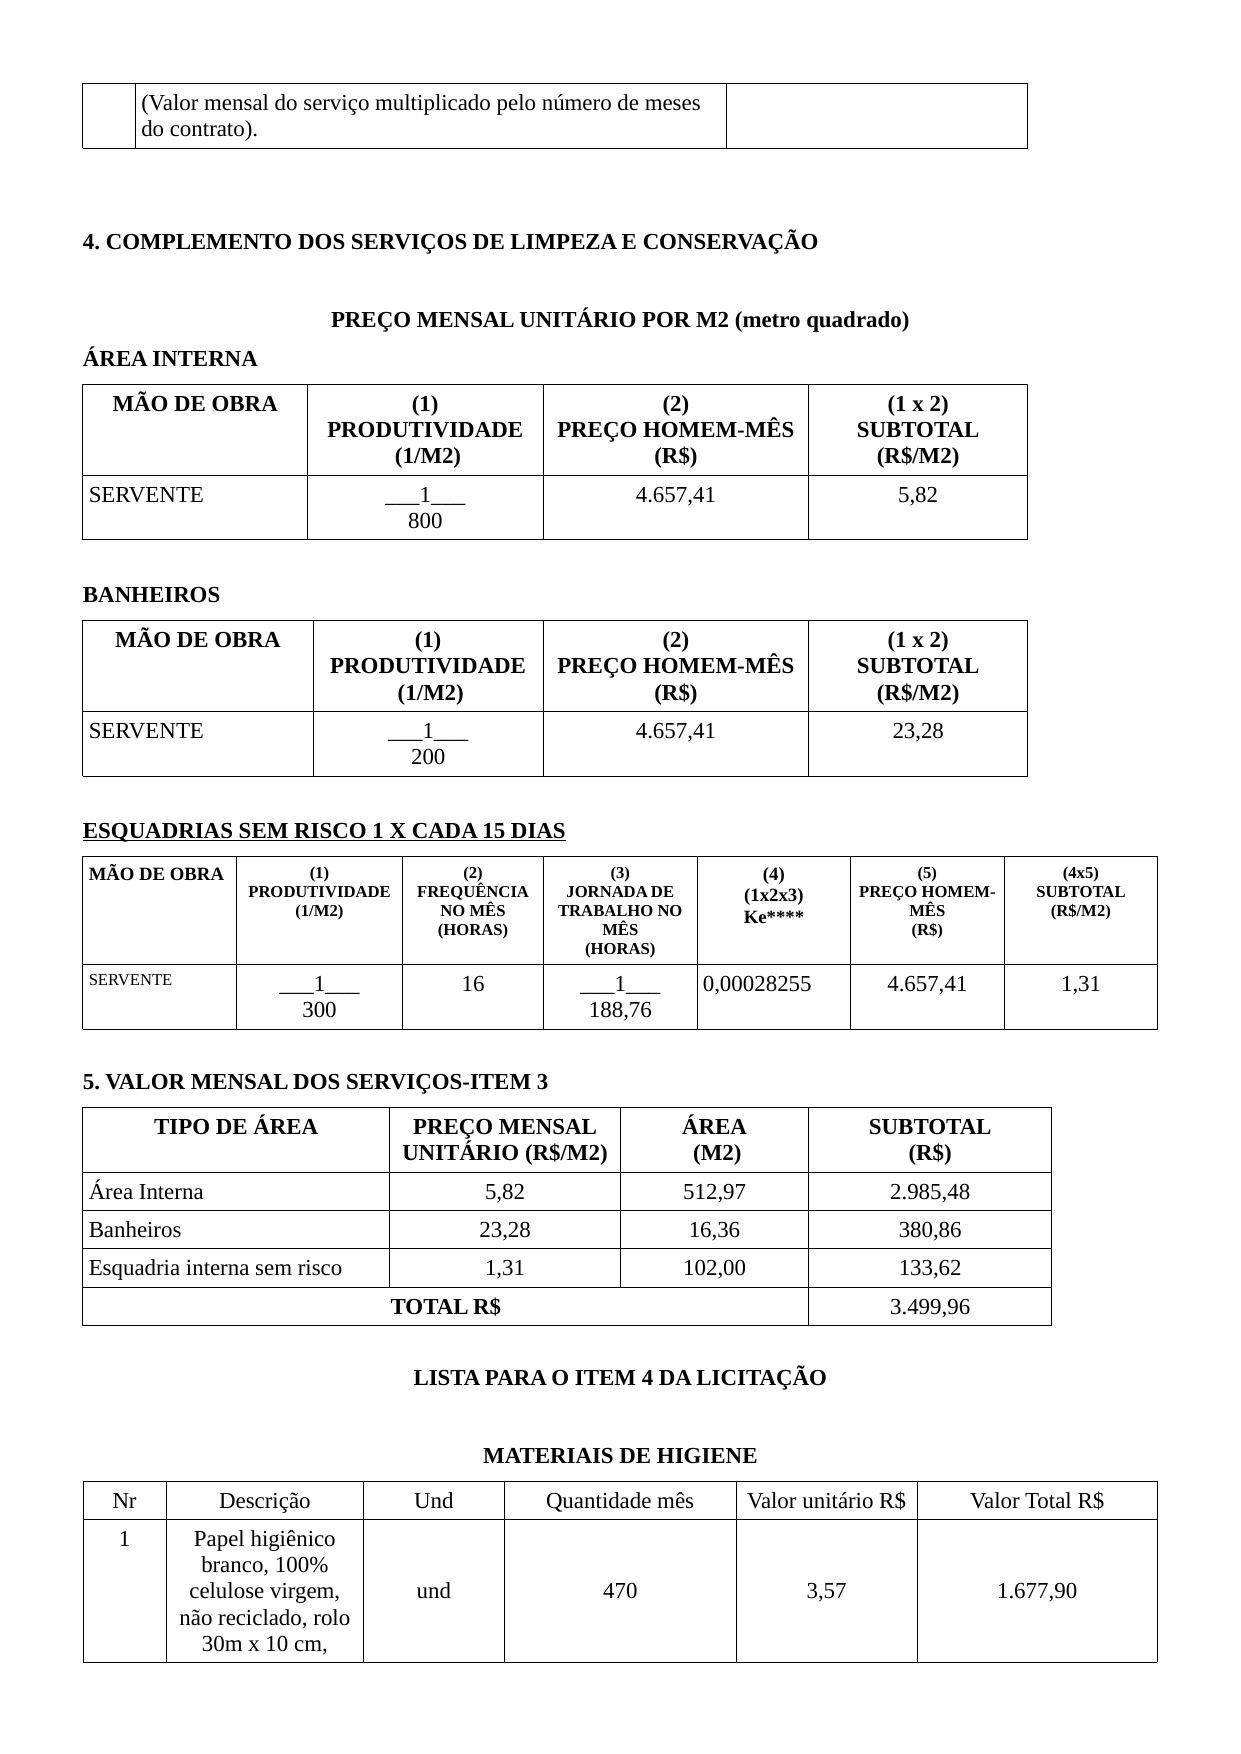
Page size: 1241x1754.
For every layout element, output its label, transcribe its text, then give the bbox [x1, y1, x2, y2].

table_header MÃO DE OBRA [83, 621, 313, 711]
table_header (1) PRODUTIVIDADE (1/M2) [237, 857, 402, 964]
text MATERIAIS DE HIGIENE [83, 1442, 1157, 1468]
table_header ÁREA (M2) [621, 1108, 808, 1172]
table_header (5) PREÇO HOMEM-MÊS (R$) [851, 857, 1004, 964]
table_cell ___1___ 800 [308, 476, 543, 539]
table_cell 133,62 [809, 1249, 1051, 1287]
table_cell 4.657,41 [544, 476, 808, 539]
table_cell Área Interna [83, 1173, 389, 1210]
table_header TIPO DE ÁREA [83, 1108, 389, 1172]
table_cell 102,00 [621, 1249, 808, 1287]
table_cell ___1___ 300 [237, 965, 402, 1029]
table_cell ___1___ 200 [314, 712, 543, 776]
table_header Quantidade mês [505, 1482, 736, 1519]
table_cell (Valor mensal do serviço multiplicado pelo número de meses do contrato). [136, 84, 726, 147]
text ESQUADRIAS SEM RISCO 1 X CADA 15 DIAS [83, 817, 1157, 844]
table_cell und [364, 1520, 504, 1662]
table_cell Papel higiênico branco, 100% celulose virgem, não reciclado, rolo 30m x 10 cm, [167, 1520, 363, 1662]
table_cell 2.985,48 [809, 1173, 1051, 1210]
table_cell 1 [84, 1520, 166, 1662]
table_cell SERVENTE [83, 476, 307, 539]
table_cell 5,82 [809, 476, 1027, 539]
table_header MÃO DE OBRA [83, 857, 236, 964]
table_cell 4.657,41 [544, 712, 808, 776]
table_header (4x5) SUBTOTAL (R$/M2) [1005, 857, 1157, 964]
table_cell 470 [505, 1520, 736, 1662]
text PREÇO MENSAL UNITÁRIO POR M2 (metro quadrado) [83, 306, 1157, 332]
table_cell 0,00028255 [698, 965, 850, 1029]
table_header Valor unitário R$ [737, 1482, 917, 1519]
table_header (2) PREÇO HOMEM-MÊS (R$) [544, 621, 808, 711]
table_header SUBTOTAL (R$) [809, 1108, 1051, 1172]
table_cell 5,82 [390, 1173, 620, 1210]
table_cell 16 [403, 965, 543, 1029]
table_cell 380,86 [809, 1211, 1051, 1248]
table_cell [83, 84, 135, 147]
table_header Und [364, 1482, 504, 1519]
table_cell 1,31 [1005, 965, 1157, 1029]
text LISTA PARA O ITEM 4 DA LICITAÇÃO [83, 1364, 1157, 1391]
table_header (1) PRODUTIVIDADE (1/M2) [308, 385, 543, 474]
table_header PREÇO MENSAL UNITÁRIO (R$/M2) [390, 1108, 620, 1172]
text BANHEIROS [83, 581, 1157, 607]
table_header (3) JORNADA DE TRABALHO NO MÊS (HORAS) [544, 857, 697, 964]
table_header Valor Total R$ [918, 1482, 1157, 1519]
text ÁREA INTERNA [83, 344, 1157, 371]
table_cell 3,57 [737, 1520, 917, 1662]
table_header (1 x 2) SUBTOTAL (R$/M2) [809, 385, 1027, 474]
table_cell 3.499,96 [809, 1288, 1051, 1325]
table_header (4) (1x2x3) Ke**** [698, 857, 850, 964]
table_header Descrição [167, 1482, 363, 1519]
table_cell [727, 84, 1027, 147]
table_cell 1.677,90 [918, 1520, 1157, 1662]
table_cell 16,36 [621, 1211, 808, 1248]
table_cell 23,28 [809, 712, 1027, 776]
table_cell 1,31 [390, 1249, 620, 1287]
table_cell 23,28 [390, 1211, 620, 1248]
table_header Nr [84, 1482, 166, 1519]
table_cell SERVENTE [83, 712, 313, 776]
text 4. COMPLEMENTO DOS SERVIÇOS DE LIMPEZA E CONSERVAÇÃO [83, 228, 1157, 254]
table_header (1) PRODUTIVIDADE (1/M2) [314, 621, 543, 711]
table_cell SERVENTE [83, 965, 236, 1029]
table_header (2) FREQUÊNCIA NO MÊS (HORAS) [403, 857, 543, 964]
table_cell ___1___ 188,76 [544, 965, 697, 1029]
table_cell Banheiros [83, 1211, 389, 1248]
table_cell 4.657,41 [851, 965, 1004, 1029]
table_header (1 x 2) SUBTOTAL (R$/M2) [809, 621, 1027, 711]
table_header (2) PREÇO HOMEM-MÊS (R$) [544, 385, 808, 474]
table_cell Esquadria interna sem risco [83, 1249, 389, 1287]
text 5. VALOR MENSAL DOS SERVIÇOS-ITEM 3 [83, 1068, 1157, 1094]
table_header MÃO DE OBRA [83, 385, 307, 474]
table_cell TOTAL R$ [83, 1288, 808, 1325]
table_cell 512,97 [621, 1173, 808, 1210]
